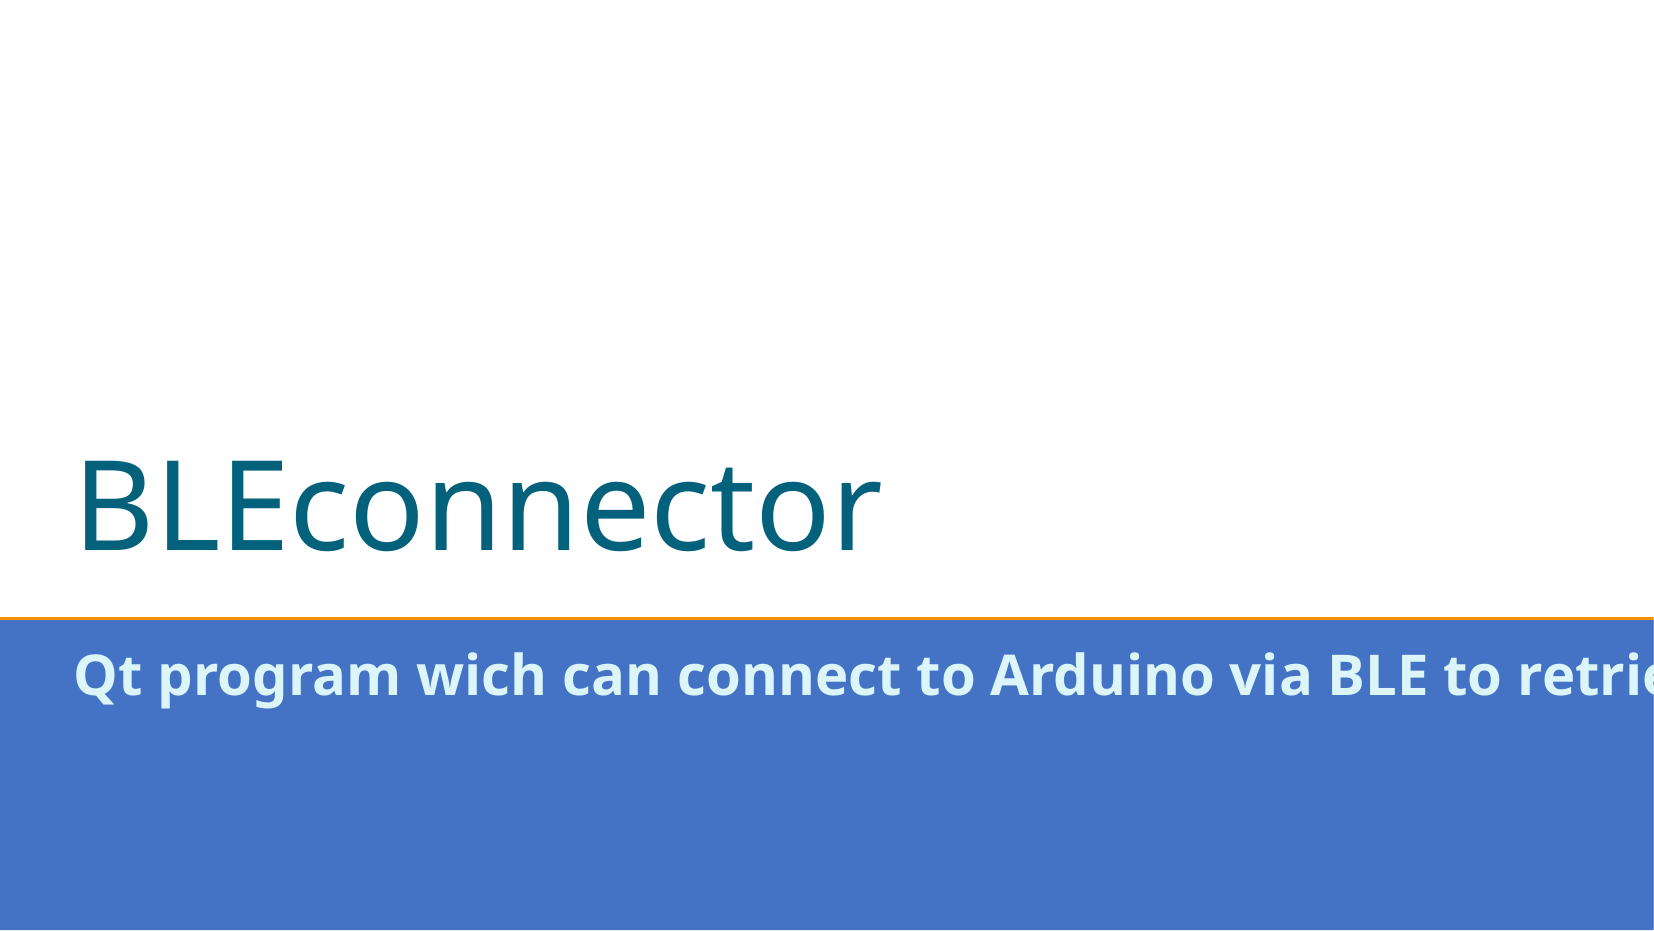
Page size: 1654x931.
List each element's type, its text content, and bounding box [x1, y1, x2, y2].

title BLEconnector [73, 44, 1551, 576]
subtitle Qt program wich can connect to Arduino via BLE to retrieve gyro and accelerometer data. [73, 634, 1551, 827]
